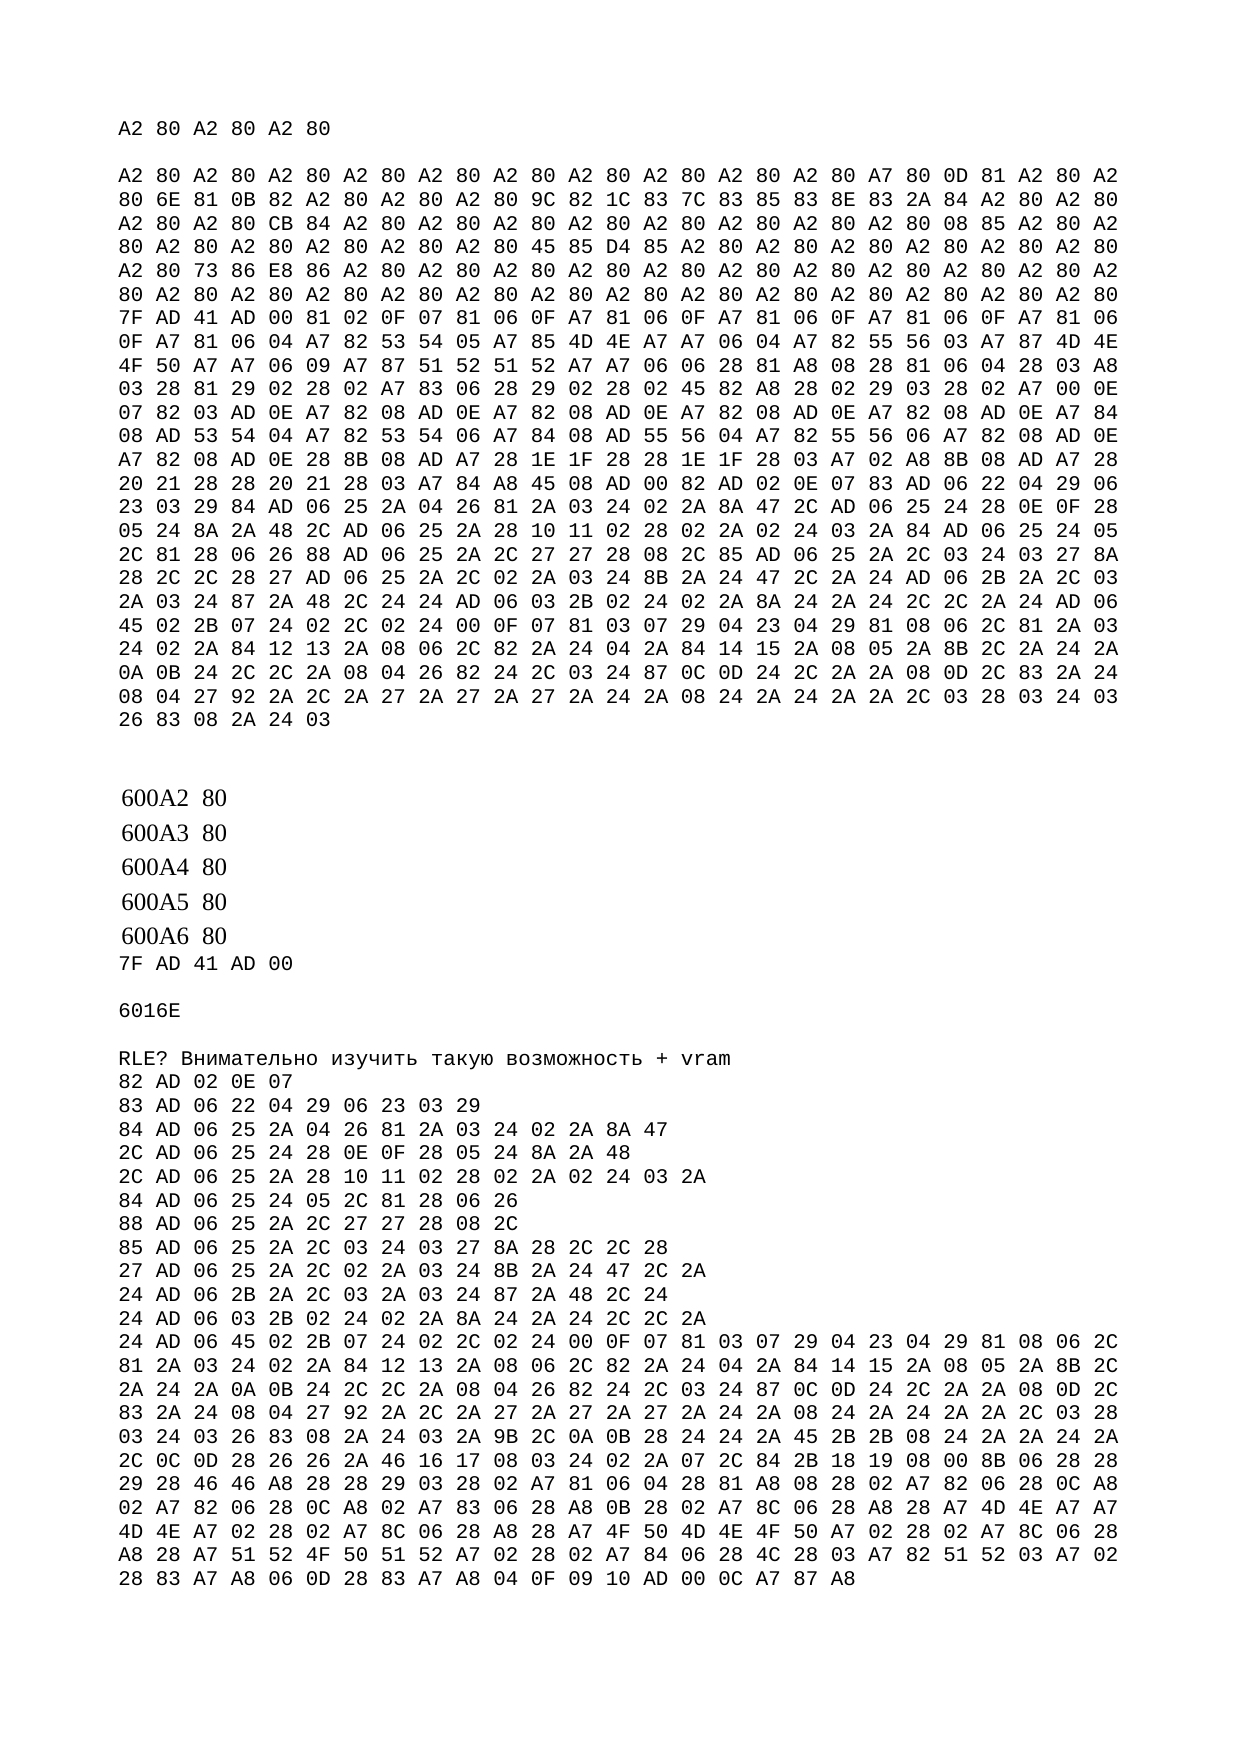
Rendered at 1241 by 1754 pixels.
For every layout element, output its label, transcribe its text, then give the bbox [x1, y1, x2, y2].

text 82 AD 02 0E 07 [118, 1071, 1122, 1095]
text RLE? Внимательно изучить такую возможность + vram [118, 1048, 1122, 1071]
text 6016E [118, 1000, 1122, 1024]
table_cell 80 [199, 884, 239, 918]
table_cell 600A5 [118, 884, 199, 918]
text 85 AD 06 25 2A 2C 03 24 03 27 8A 28 2C 2C 28 [118, 1237, 1122, 1261]
table_header 80 [199, 780, 239, 815]
text 7F AD 41 AD 00 [118, 953, 1122, 977]
text 84 AD 06 25 2A 04 26 81 2A 03 24 02 2A 8A 47 [118, 1119, 1122, 1142]
text A2 80 A2 80 A2 80 A2 80 A2 80 A2 80 A2 80 A2 80 A2 80 A2 80 A7 80 0D 81 A2 80 A2 80 6E 81 0B 82 A2 80 A2 80 A2 80 9C 82 1C 83 7C 83 85 83 8E 83 2A 84 A2 80 A2 80 A2 80 A2 80 CB 84 A2 80 A2 80 A2 80 A2 80 A2 80 A2 80 A2 80 A2 80 08 85 A2 80 A2 80 A2 80 A2 80 A2 80 A2 80 A2 80 45 85 D4 85 A2 80 A2 80 A2 80 A2 80 A2 80 A2 80 A2 80 73 86 E8 86 A2 80 A2 80 A2 80 A2 80 A2 80 A2 80 A2 80 A2 80 A2 80 A2 80 A2 80 A2 80 A2 80 A2 80 A2 80 A2 80 A2 80 A2 80 A2 80 A2 80 A2 80 A2 80 A2 80 A2 80 7F AD 41 AD 00 81 02 0F 07 81 06 0F A7 81 06 0F A7 81 06 0F A7 81 06 0F A7 81 06 0F A7 81 06 04 A7 82 53 54 05 A7 85 4D 4E A7 A7 06 04 A7 82 55 56 03 A7 87 4D 4E 4F 50 A7 A7 06 09 A7 87 51 52 51 52 A7 A7 06 06 28 81 A8 08 28 81 06 04 28 03 A8 03 28 81 29 02 28 02 A7 83 06 28 29 02 28 02 45 82 A8 28 02 29 03 28 02 A7 00 0E 07 82 03 AD 0E A7 82 08 AD 0E A7 82 08 AD 0E A7 82 08 AD 0E A7 82 08 AD 0E A7 84 08 AD 53 54 04 A7 82 53 54 06 A7 84 08 AD 55 56 04 A7 82 55 56 06 A7 82 08 AD 0E A7 82 08 AD 0E 28 8B 08 AD A7 28 1E 1F 28 28 1E 1F 28 03 A7 02 A8 8B 08 AD A7 28 20 21 28 28 20 21 28 03 A7 84 A8 45 08 AD 00 82 AD 02 0E 07 83 AD 06 22 04 29 06 23 03 29 84 AD 06 25 2A 04 26 81 2A 03 24 02 2A 8A 47 2C AD 06 25 24 28 0E 0F 28 05 24 8A 2A 48 2C AD 06 25 2A 28 10 11 02 28 02 2A 02 24 03 2A 84 AD 06 25 24 05 2C 81 28 06 26 88 AD 06 25 2A 2C 27 27 28 08 2C 85 AD 06 25 2A 2C 03 24 03 27 8A 28 2C 2C 28 27 AD 06 25 2A 2C 02 2A 03 24 8B 2A 24 47 2C 2A 24 AD 06 2B 2A 2C 03 2A 03 24 87 2A 48 2C 24 24 AD 06 03 2B 02 24 02 2A 8A 24 2A 24 2C 2C 2A 24 AD 06 45 02 2B 07 24 02 2C 02 24 00 0F 07 81 03 07 29 04 23 04 29 81 08 06 2C 81 2A 03 24 02 2A 84 12 13 2A 08 06 2C 82 2A 24 04 2A 84 14 15 2A 08 05 2A 8B 2C 2A 24 2A 0A 0B 24 2C 2C 2A 08 04 26 82 24 2C 03 24 87 0C 0D 24 2C 2A 2A 08 0D 2C 83 2A 24 08 04 27 92 2A 2C 2A 27 2A 27 2A 27 2A 24 2A 08 24 2A 24 2A 2A 2C 03 28 03 24 03 26 83 08 2A 24 03 [118, 165, 1122, 733]
table_cell 80 [199, 919, 239, 953]
text 88 AD 06 25 2A 2C 27 27 28 08 2C [118, 1213, 1122, 1237]
text 27 AD 06 25 2A 2C 02 2A 03 24 8B 2A 24 47 2C 2A [118, 1261, 1122, 1284]
table_cell 80 [199, 815, 239, 849]
text 2C AD 06 25 24 28 0E 0F 28 05 24 8A 2A 48 [118, 1142, 1122, 1166]
table_cell 600A6 [118, 919, 199, 953]
table_cell 80 [199, 849, 239, 884]
table_cell 600A3 [118, 815, 199, 849]
table_cell 600A4 [118, 849, 199, 884]
text 2C AD 06 25 2A 28 10 11 02 28 02 2A 02 24 03 2A [118, 1166, 1122, 1189]
text 84 AD 06 25 24 05 2C 81 28 06 26 [118, 1189, 1122, 1213]
text 83 AD 06 22 04 29 06 23 03 29 [118, 1095, 1122, 1119]
text A2 80 A2 80 A2 80 [118, 118, 1122, 142]
text 24 AD 06 2B 2A 2C 03 2A 03 24 87 2A 48 2C 24 [118, 1284, 1122, 1308]
text 24 AD 06 45 02 2B 07 24 02 2C 02 24 00 0F 07 81 03 07 29 04 23 04 29 81 08 06 2C 81 2A 03 24 02 2A 84 12 13 2A 08 06 2C 82 2A 24 04 2A 84 14 15 2A 08 05 2A 8B 2C 2A 24 2A 0A 0B 24 2C 2C 2A 08 04 26 82 24 2C 03 24 87 0C 0D 24 2C 2A 2A 08 0D 2C 83 2A 24 08 04 27 92 2A 2C 2A 27 2A 27 2A 27 2A 24 2A 08 24 2A 24 2A 2A 2C 03 28 03 24 03 26 83 08 2A 24 03 2A 9B 2C 0A 0B 28 24 24 2A 45 2B 2B 08 24 2A 2A 24 2A 2C 0C 0D 28 26 26 2A 46 16 17 08 03 24 02 2A 07 2C 84 2B 18 19 08 00 8B 06 28 28 29 28 46 46 A8 28 28 29 03 28 02 A7 81 06 04 28 81 A8 08 28 02 A7 82 06 28 0C A8 02 A7 82 06 28 0C A8 02 A7 83 06 28 A8 0B 28 02 A7 8C 06 28 A8 28 A7 4D 4E A7 A7 4D 4E A7 02 28 02 A7 8C 06 28 A8 28 A7 4F 50 4D 4E 4F 50 A7 02 28 02 A7 8C 06 28 A8 28 A7 51 52 4F 50 51 52 A7 02 28 02 A7 84 06 28 4C 28 03 A7 82 51 52 03 A7 02 28 83 A7 A8 06 0D 28 83 A7 A8 04 0F 09 10 AD 00 0C A7 87 A8 [118, 1331, 1122, 1592]
table_header 600A2 [118, 780, 199, 815]
text 24 AD 06 03 2B 02 24 02 2A 8A 24 2A 24 2C 2C 2A [118, 1308, 1122, 1331]
